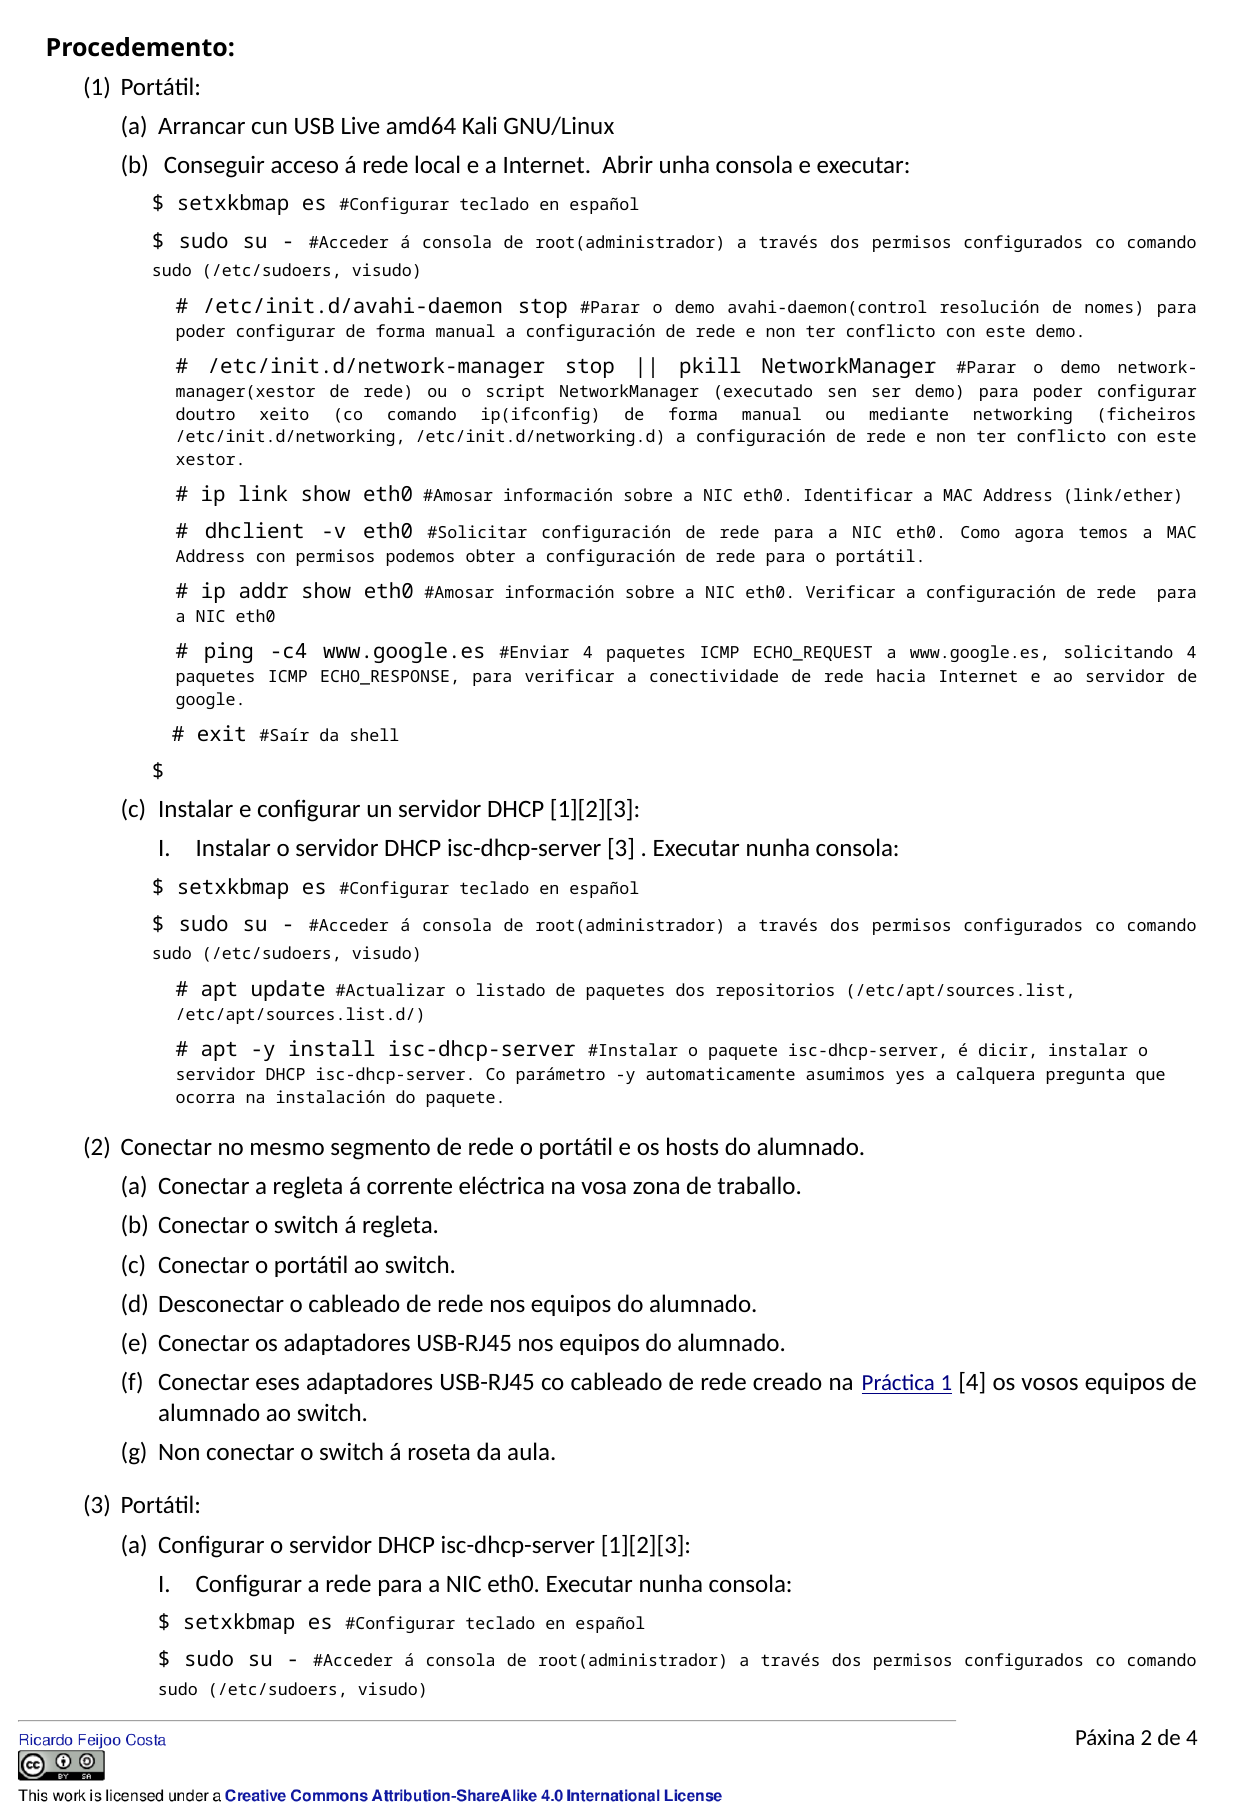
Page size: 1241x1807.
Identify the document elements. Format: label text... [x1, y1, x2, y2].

list Configurar a rede para a NIC eth0. Executar nunha consola: [158, 1568, 1197, 1598]
list $ setxkbmap es #Configurar teclado en español [122, 1607, 1197, 1636]
list $ [116, 756, 1197, 784]
list # dhclient -v eth0 #Solicitar configuración de rede para a NIC eth0. Como agora temos a MAC Address con permisos podemos obter a configuración de rede para o portátil. [140, 516, 1197, 568]
list Conectar o portátil ao switch. [120, 1249, 1197, 1279]
list $ setxkbmap es #Configurar teclado en español [116, 872, 1197, 900]
list # exit #Saír da shell [116, 719, 1197, 747]
list # apt -y install isc-dhcp-server #Instalar o paquete isc-dhcp-server, é dicir, instalar o servidor DHCP isc-dhcp-server. Co parámetro -y automaticamente asumimos yes a calquera pregunta que ocorra na instalación do paquete. [140, 1034, 1197, 1108]
list $ sudo su - #Acceder á consola de root(administrador) a través dos permisos configurados co comando sudo (/etc/sudoers, visudo) [116, 226, 1197, 283]
list Desconectar o cableado de rede nos equipos do alumnado. [120, 1288, 1197, 1318]
list # ip addr show eth0 #Amosar información sobre a NIC eth0. Verificar a configuración de rede para a NIC eth0 [140, 576, 1197, 627]
list Non conectar o switch á roseta da aula. [120, 1436, 1197, 1467]
list Conectar no mesmo segmento de rede o portátil e os hosts do alumnado. [83, 1131, 1197, 1161]
list Portátil: [83, 71, 1197, 101]
list # apt update #Actualizar o listado de paquetes dos repositorios (/etc/apt/sources.list, /etc/apt/sources.list.d/) [140, 974, 1197, 1026]
list $ sudo su - #Acceder á consola de root(administrador) a través dos permisos configurados co comando sudo (/etc/sudoers, visudo) [122, 1644, 1197, 1701]
list Instalar o servidor DHCP isc-dhcp-server [3] . Executar nunha consola: [158, 832, 1197, 863]
list # ip link show eth0 #Amosar información sobre a NIC eth0. Identificar a MAC Address (link/ether) [140, 479, 1197, 508]
list Conectar eses adaptadores USB-RJ45 co cableado de rede creado na Práctica 1 [4] os vosos equipos de alumnado ao switch. [120, 1367, 1197, 1428]
list # ping -c4 www.google.es #Enviar 4 paquetes ICMP ECHO_REQUEST a www.google.es, solicitando 4 paquetes ICMP ECHO_RESPONSE, para verificar a conectividade de rede hacia Internet e ao servidor de google. [140, 636, 1197, 710]
list $ setxkbmap es #Configurar teclado en español [116, 188, 1197, 217]
list # /etc/init.d/avahi-daemon stop #Parar o demo avahi-daemon(control resolución de nomes) para poder configurar de forma manual a configuración de rede e non ter conflicto con este demo. [140, 291, 1197, 342]
list Instalar e configurar un servidor DHCP [1][2][3]: [120, 793, 1197, 824]
list Conectar a regleta á corrente eléctrica na vosa zona de traballo. [120, 1170, 1197, 1201]
list Arrancar cun USB Live amd64 Kali GNU/Linux [120, 110, 1197, 141]
list Portátil: [83, 1489, 1197, 1520]
list Conectar o switch á regleta. [120, 1209, 1197, 1240]
list Conseguir acceso á rede local e a Internet. Abrir unha consola e executar: [120, 149, 1197, 180]
list Configurar o servidor DHCP isc-dhcp-server [1][2][3]: [120, 1529, 1197, 1559]
list $ sudo su - #Acceder á consola de root(administrador) a través dos permisos configurados co comando sudo (/etc/sudoers, visudo) [116, 909, 1197, 966]
text Procedemento: [45, 30, 1197, 64]
list # /etc/init.d/network-manager stop || pkill NetworkManager #Parar o demo network-manager(xestor de rede) ou o script NetworkManager (executado sen ser demo) para poder configurar doutro xeito (co comando ip(ifconfig) de forma manual ou mediante networking (ficheiros /etc/init.d/networking, /etc/init.d/networking.d) a configuración de rede e non ter conflicto con este xestor. [140, 351, 1197, 471]
list Conectar os adaptadores USB-RJ45 nos equipos do alumnado. [120, 1327, 1197, 1358]
picture [8, 1715, 957, 1806]
